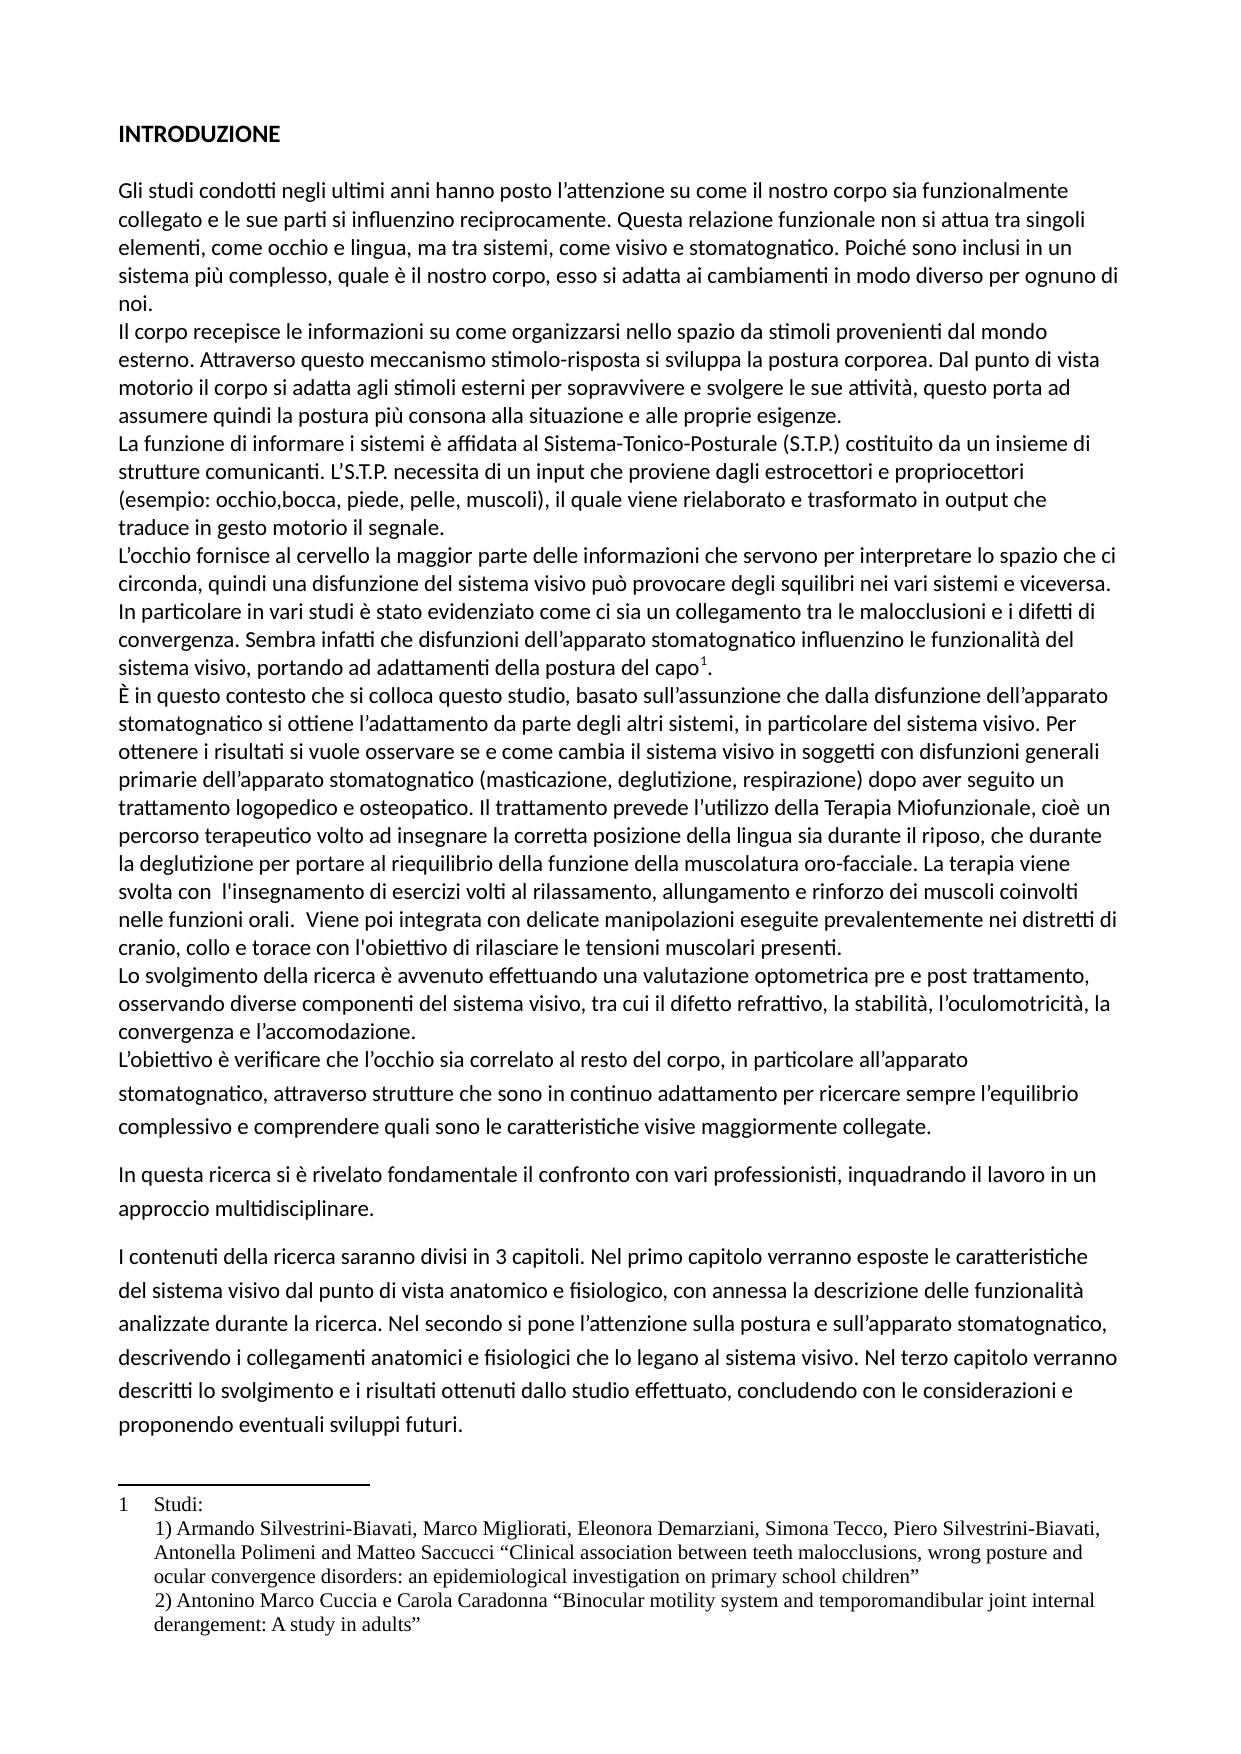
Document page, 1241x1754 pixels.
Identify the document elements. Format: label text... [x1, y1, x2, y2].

text Studi: [118, 1491, 1122, 1516]
text INTRODUZIONE [118, 118, 1122, 149]
text In questa ricerca si è rivelato fondamentale il confronto con vari professionisti, inquadrando il lavoro in un approccio multidisciplinare. [118, 1161, 1122, 1222]
text L’obiettivo è verificare che l’occhio sia correlato al resto del corpo, in particolare all’apparato stomatognatico, attraverso strutture che sono in continuo adattamento per ricercare sempre l’equilibrio complessivo e comprendere quali sono le caratteristiche visive maggiormente collegate. [118, 1045, 1122, 1140]
text Gli studi condotti negli ultimi anni hanno posto l’attenzione su come il nostro corpo sia funzionalmente collegato e le sue parti si influenzino reciprocamente. Questa relazione funzionale non si attua tra singoli elementi, come occhio e lingua, ma tra sistemi, come visivo e stomatognatico. Poiché sono inclusi in un sistema più complesso, quale è il nostro corpo, esso si adatta ai cambiamenti in modo diverso per ognuno di noi. [118, 177, 1122, 317]
text 2) Antonino Marco Cuccia e Carola Caradonna “Binocular motility system and temporomandibular joint internal derangement: A study in adults” [118, 1588, 1122, 1636]
text Lo svolgimento della ricerca è avvenuto effettuando una valutazione optometrica pre e post trattamento, osservando diverse componenti del sistema visivo, tra cui il difetto refrattivo, la stabilità, l’oculomotricità, la convergenza e l’accomodazione. [118, 961, 1122, 1045]
text L’occhio fornisce al cervello la maggior parte delle informazioni che servono per interpretare lo spazio che ci circonda, quindi una disfunzione del sistema visivo può provocare degli squilibri nei vari sistemi e viceversa. In particolare in vari studi è stato evidenziato come ci sia un collegamento tra le malocclusioni e i difetti di convergenza. Sembra infatti che disfunzioni dell’apparato stomatognatico influenzino le funzionalità del sistema visivo, portando ad adattamenti della postura del capo. [118, 541, 1122, 681]
text La funzione di informare i sistemi è affidata al Sistema-Tonico-Posturale (S.T.P.) costituito da un insieme di strutture comunicanti. L’S.T.P. necessita di un input che proviene dagli estrocettori e propriocettori (esempio: occhio,bocca, piede, pelle, muscoli), il quale viene rielaborato e trasformato in output che traduce in gesto motorio il segnale. [118, 429, 1122, 541]
text 1) Armando Silvestrini-Biavati, Marco Migliorati, Eleonora Demarziani, Simona Tecco, Piero Silvestrini-Biavati, Antonella Polimeni and Matteo Saccucci “Clinical association between teeth malocclusions, wrong posture and ocular convergence disorders: an epidemiological investigation on primary school children” [118, 1516, 1122, 1588]
text È in questo contesto che si colloca questo studio, basato sull’assunzione che dalla disfunzione dell’apparato stomatognatico si ottiene l’adattamento da parte degli altri sistemi, in particolare del sistema visivo. Per ottenere i risultati si vuole osservare se e come cambia il sistema visivo in soggetti con disfunzioni generali primarie dell’apparato stomatognatico (masticazione, deglutizione, respirazione) dopo aver seguito un trattamento logopedico e osteopatico. Il trattamento prevede l’utilizzo della Terapia Miofunzionale, cioè un percorso terapeutico volto ad insegnare la corretta posizione della lingua sia durante il riposo, che durante la deglutizione per portare al riequilibrio della funzione della muscolatura oro-facciale. La terapia viene svolta con l'insegnamento di esercizi volti al rilassamento, allungamento e rinforzo dei muscoli coinvolti nelle funzioni orali. Viene poi integrata con delicate manipolazioni eseguite prevalentemente nei distretti di cranio, collo e torace con l'obiettivo di rilasciare le tensioni muscolari presenti. [118, 681, 1122, 961]
text I contenuti della ricerca saranno divisi in 3 capitoli. Nel primo capitolo verranno esposte le caratteristiche del sistema visivo dal punto di vista anatomico e fisiologico, con annessa la descrizione delle funzionalità analizzate durante la ricerca. Nel secondo si pone l’attenzione sulla postura e sull’apparato stomatognatico, descrivendo i collegamenti anatomici e fisiologici che lo legano al sistema visivo. Nel terzo capitolo verranno descritti lo svolgimento e i risultati ottenuti dallo studio effettuato, concludendo con le considerazioni e proponendo eventuali sviluppi futuri. [118, 1242, 1122, 1438]
text Il corpo recepisce le informazioni su come organizzarsi nello spazio da stimoli provenienti dal mondo esterno. Attraverso questo meccanismo stimolo-risposta si sviluppa la postura corporea. Dal punto di vista motorio il corpo si adatta agli stimoli esterni per sopravvivere e svolgere le sue attività, questo porta ad assumere quindi la postura più consona alla situazione e alle proprie esigenze. [118, 317, 1122, 429]
